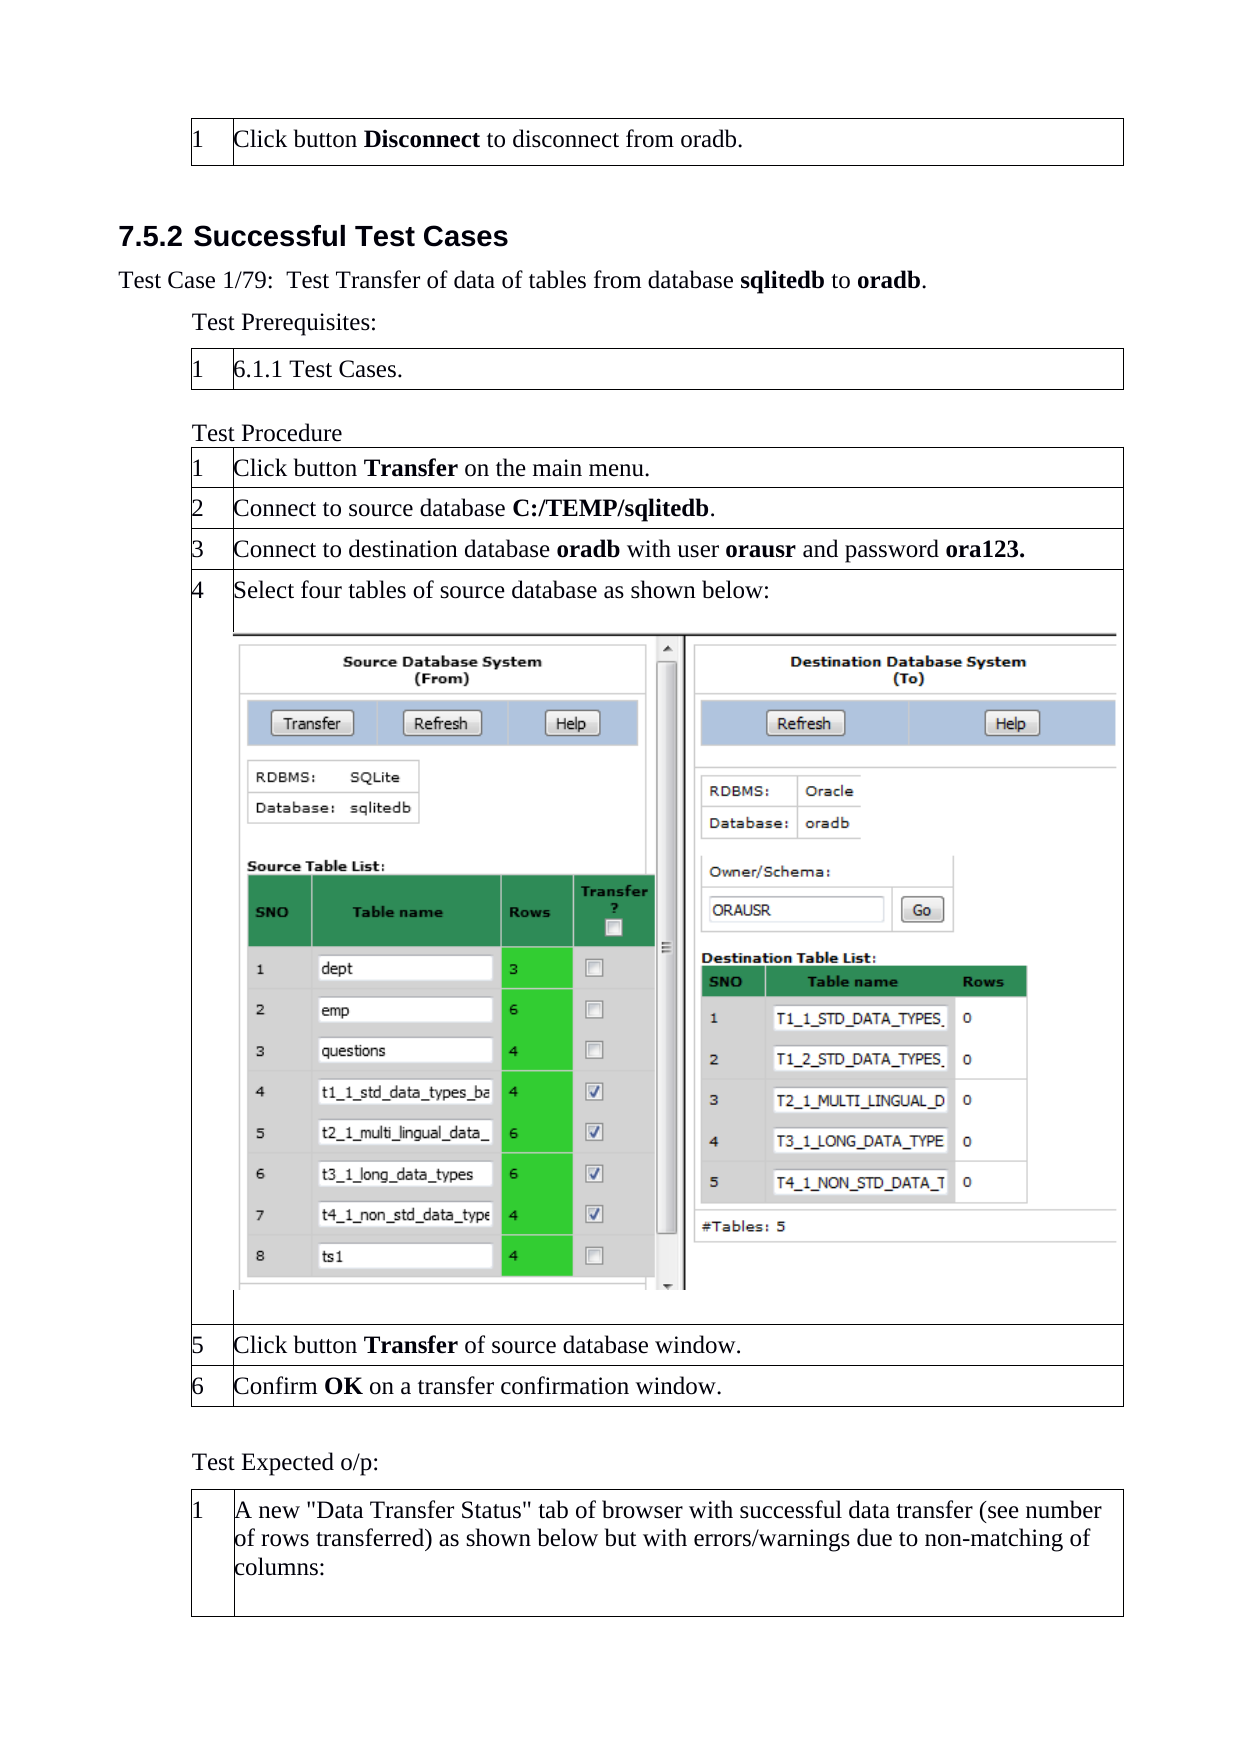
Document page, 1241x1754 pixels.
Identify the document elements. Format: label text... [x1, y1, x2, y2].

text Test Prerequisites: [118, 307, 1122, 335]
subtitle Successful Test Cases [118, 219, 1122, 253]
table_header 6.1.1 Test Cases. [234, 349, 1123, 388]
table_header 1 [192, 448, 233, 487]
table_cell 4 [192, 570, 233, 1324]
table_cell Connect to destination database oradb with user orausr and password ora123. [234, 529, 1123, 569]
table_cell 5 [192, 1325, 233, 1365]
table_header Click button Transfer on the main menu. [234, 448, 1123, 487]
table_header Click button Disconnect to disconnect from oradb. [234, 119, 1123, 165]
table_cell Click button Transfer of source database window. [234, 1325, 1123, 1365]
table_cell Connect to source database C:/TEMP/sqlitedb. [234, 488, 1123, 528]
text Test Procedure [118, 418, 1122, 447]
table_cell Select four tables of source database as shown below: [234, 570, 1123, 1324]
table_header 1 [192, 349, 233, 388]
table_cell 2 [192, 488, 233, 528]
picture [232, 632, 1117, 1290]
table_header 1 [192, 119, 233, 165]
text Test Expected o/p: [118, 1447, 1122, 1476]
table_cell 6 [192, 1366, 233, 1406]
table_cell 3 [192, 529, 233, 569]
text Test Case 1/79: Test Transfer of data of tables from database sqlitedb to oradb. [118, 265, 1122, 294]
table_cell Confirm OK on a transfer confirmation window. [234, 1366, 1123, 1406]
table_header A new "Data Transfer Status" tab of browser with successful data transfer (see number of rows transferred) as shown below but with errors/warnings due to non-matching of columns: [235, 1490, 1123, 1616]
table_header 1 [192, 1490, 234, 1616]
